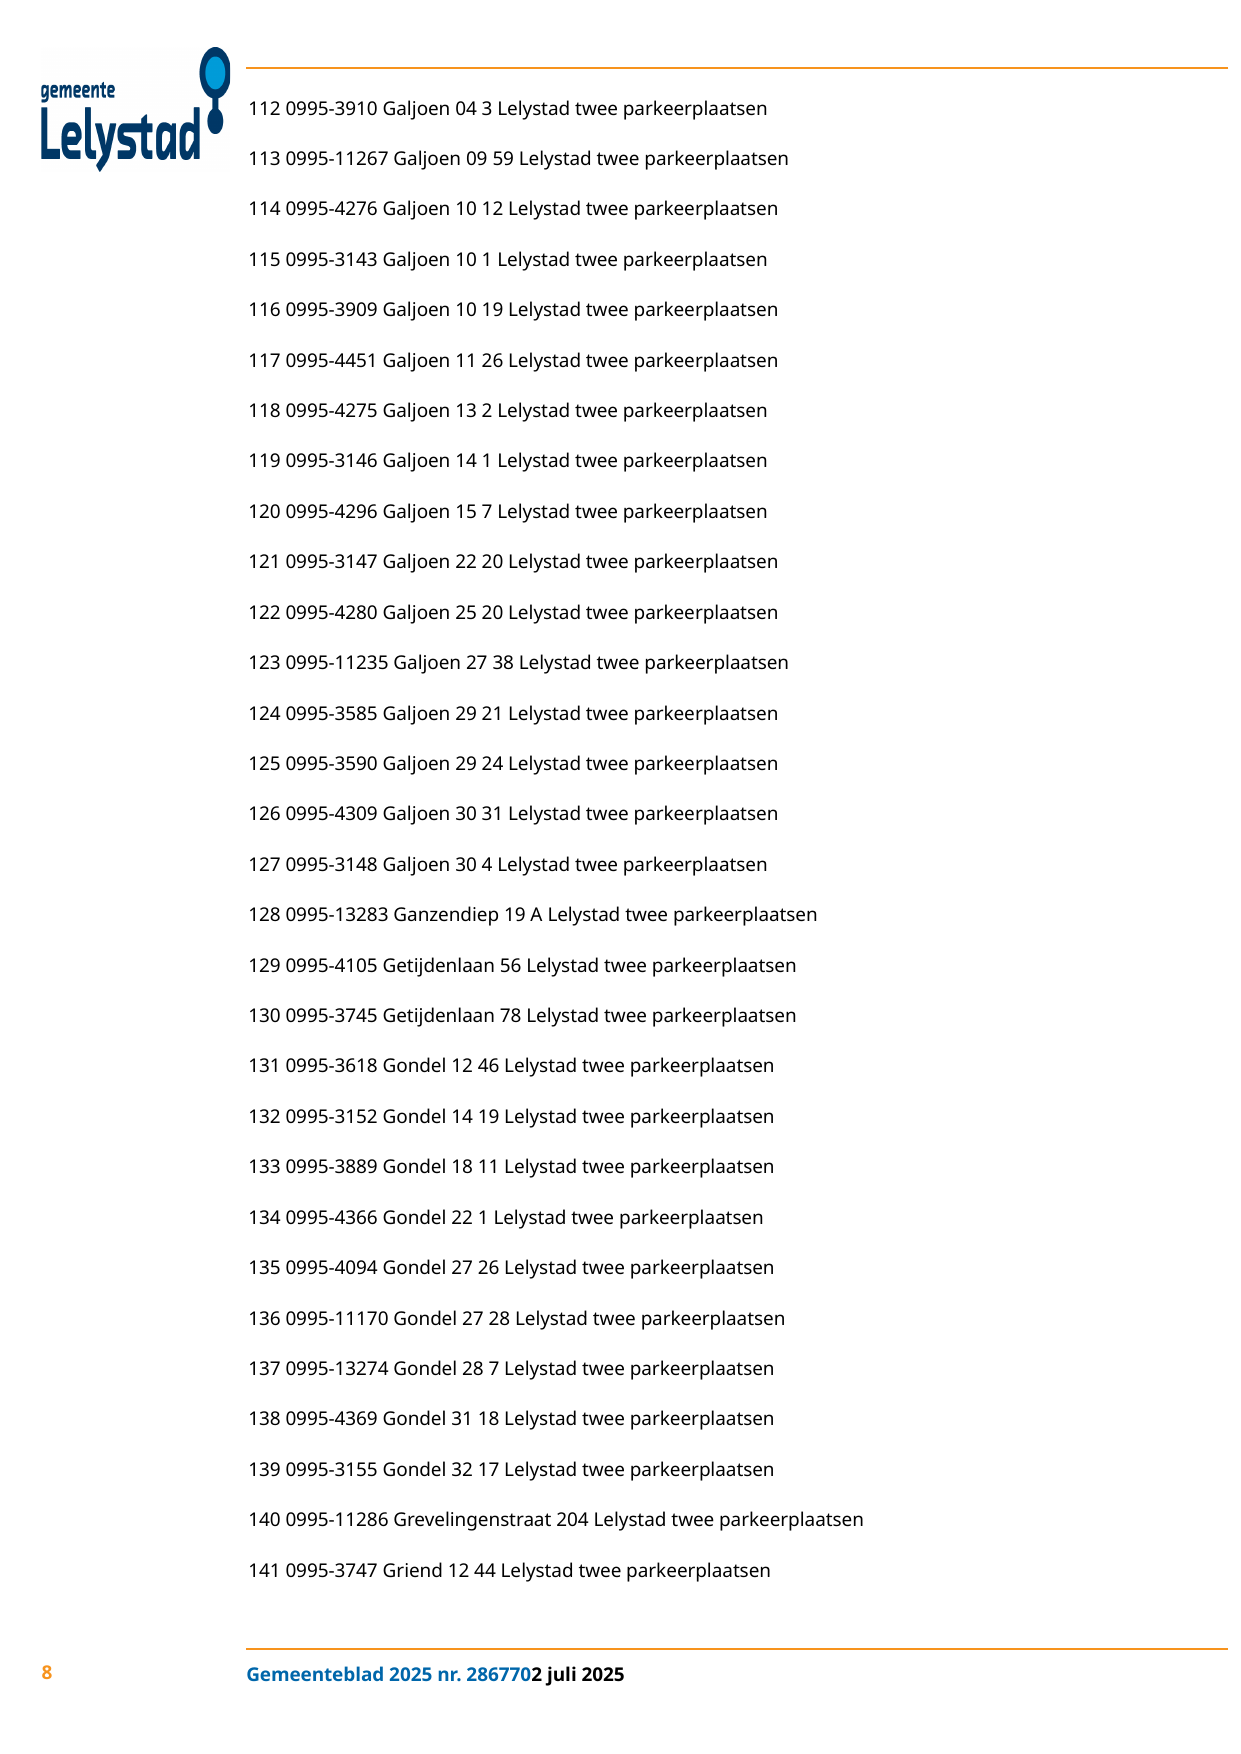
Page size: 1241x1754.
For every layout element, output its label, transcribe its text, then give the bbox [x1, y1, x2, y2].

text 135 0995-4094 Gondel 27 26 Lelystad twee parkeerplaatsen [248, 1254, 1152, 1280]
text 125 0995-3590 Galjoen 29 24 Lelystad twee parkeerplaatsen [248, 750, 1152, 776]
text 134 0995-4366 Gondel 22 1 Lelystad twee parkeerplaatsen [248, 1204, 1152, 1230]
text 137 0995-13274 Gondel 28 7 Lelystad twee parkeerplaatsen [248, 1355, 1152, 1381]
text 133 0995-3889 Gondel 18 11 Lelystad twee parkeerplaatsen [248, 1153, 1152, 1179]
text 113 0995-11267 Galjoen 09 59 Lelystad twee parkeerplaatsen [248, 145, 1152, 171]
text 127 0995-3148 Galjoen 30 4 Lelystad twee parkeerplaatsen [248, 851, 1152, 877]
text 132 0995-3152 Gondel 14 19 Lelystad twee parkeerplaatsen [248, 1103, 1152, 1129]
text 136 0995-11170 Gondel 27 28 Lelystad twee parkeerplaatsen [248, 1305, 1152, 1331]
text 116 0995-3909 Galjoen 10 19 Lelystad twee parkeerplaatsen [248, 296, 1152, 322]
picture [41, 47, 231, 172]
text 128 0995-13283 Ganzendiep 19 A Lelystad twee parkeerplaatsen [248, 901, 1152, 927]
text 124 0995-3585 Galjoen 29 21 Lelystad twee parkeerplaatsen [248, 700, 1152, 726]
text 131 0995-3618 Gondel 12 46 Lelystad twee parkeerplaatsen [248, 1053, 1152, 1078]
text 139 0995-3155 Gondel 32 17 Lelystad twee parkeerplaatsen [248, 1456, 1152, 1482]
text 129 0995-4105 Getijdenlaan 56 Lelystad twee parkeerplaatsen [248, 952, 1152, 978]
text 123 0995-11235 Galjoen 27 38 Lelystad twee parkeerplaatsen [248, 649, 1152, 675]
text 126 0995-4309 Galjoen 30 31 Lelystad twee parkeerplaatsen [248, 801, 1152, 826]
text 121 0995-3147 Galjoen 22 20 Lelystad twee parkeerplaatsen [248, 548, 1152, 574]
text 114 0995-4276 Galjoen 10 12 Lelystad twee parkeerplaatsen [248, 196, 1152, 221]
text 120 0995-4296 Galjoen 15 7 Lelystad twee parkeerplaatsen [248, 498, 1152, 524]
text 130 0995-3745 Getijdenlaan 78 Lelystad twee parkeerplaatsen [248, 1002, 1152, 1028]
text 112 0995-3910 Galjoen 04 3 Lelystad twee parkeerplaatsen [248, 95, 1152, 121]
text 115 0995-3143 Galjoen 10 1 Lelystad twee parkeerplaatsen [248, 246, 1152, 272]
text 117 0995-4451 Galjoen 11 26 Lelystad twee parkeerplaatsen [248, 347, 1152, 373]
text 138 0995-4369 Gondel 31 18 Lelystad twee parkeerplaatsen [248, 1406, 1152, 1431]
text 140 0995-11286 Grevelingenstraat 204 Lelystad twee parkeerplaatsen [248, 1506, 1152, 1532]
text 118 0995-4275 Galjoen 13 2 Lelystad twee parkeerplaatsen [248, 397, 1152, 423]
text 141 0995-3747 Griend 12 44 Lelystad twee parkeerplaatsen [248, 1557, 1152, 1583]
text 119 0995-3146 Galjoen 14 1 Lelystad twee parkeerplaatsen [248, 448, 1152, 473]
text 122 0995-4280 Galjoen 25 20 Lelystad twee parkeerplaatsen [248, 599, 1152, 625]
